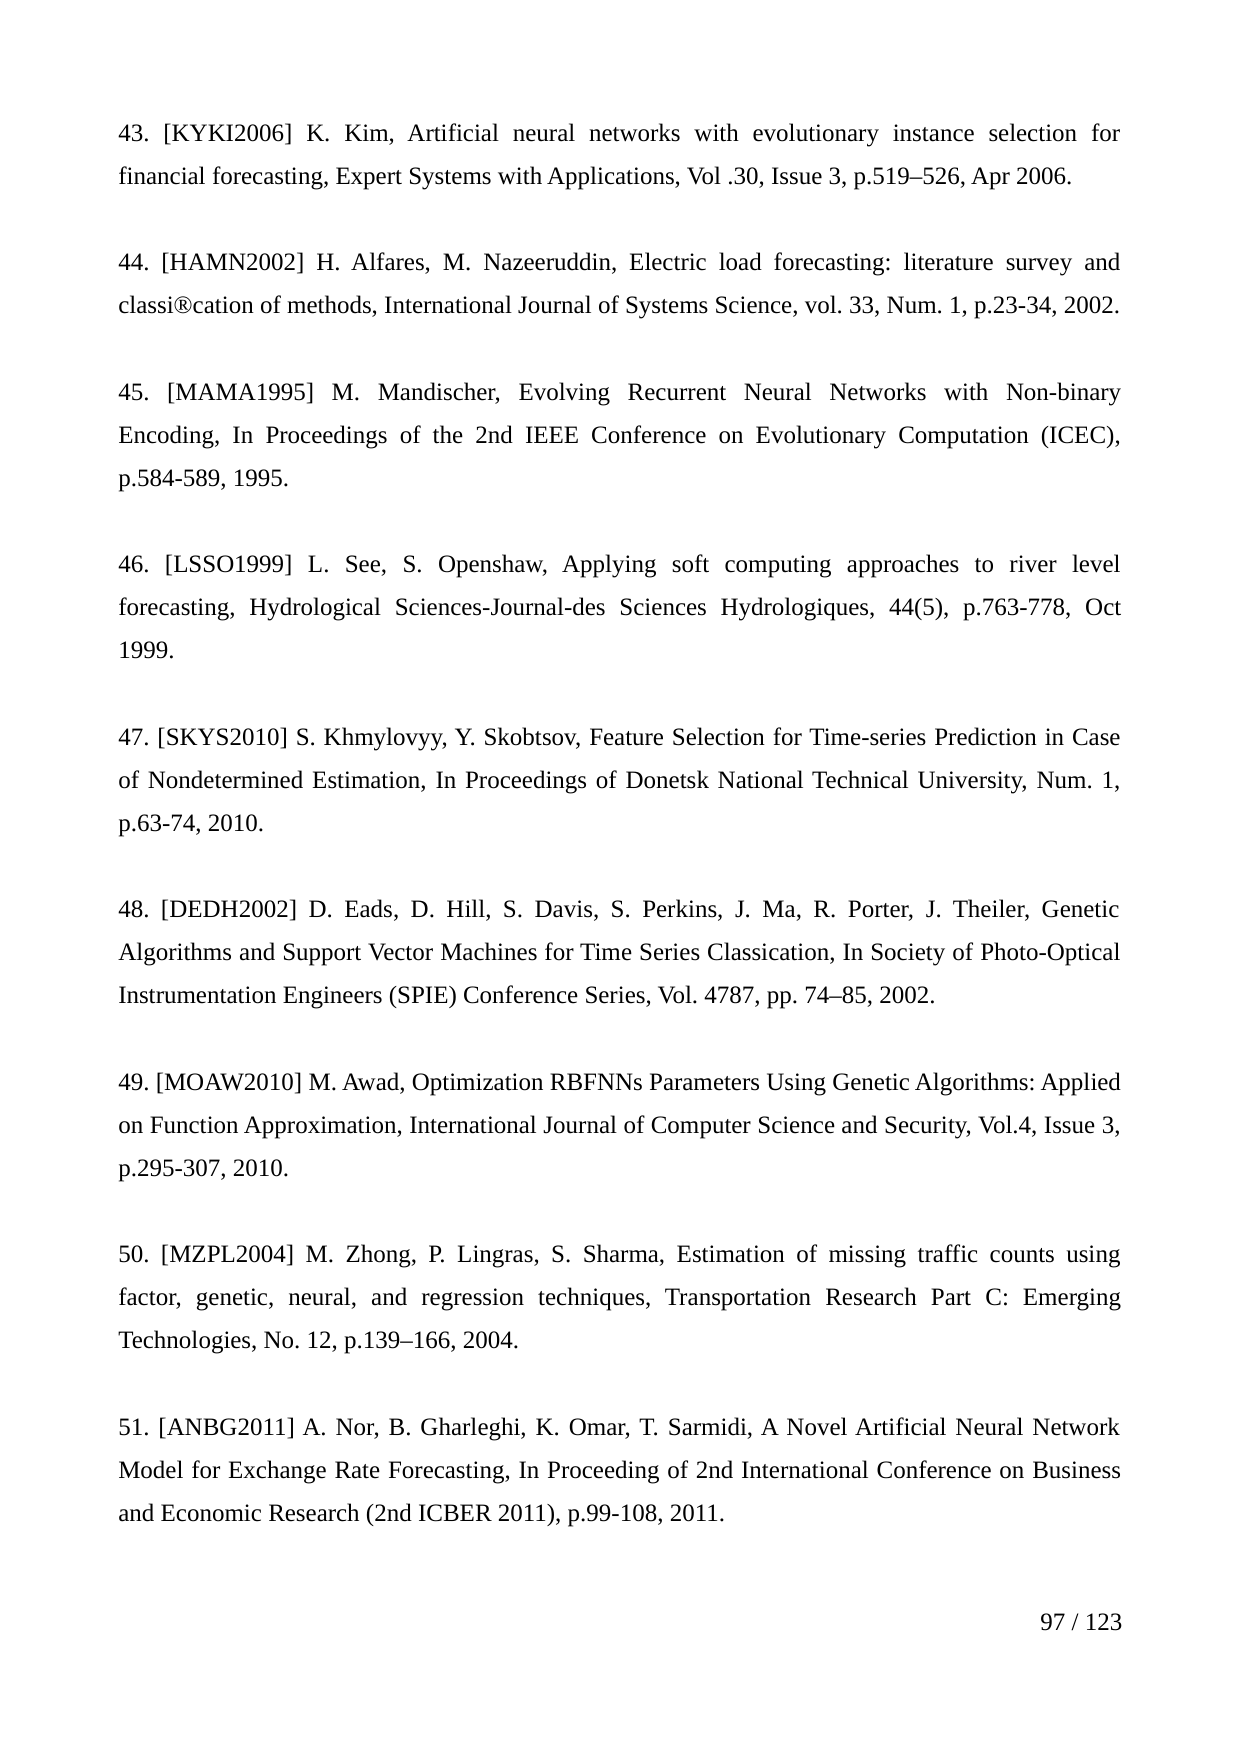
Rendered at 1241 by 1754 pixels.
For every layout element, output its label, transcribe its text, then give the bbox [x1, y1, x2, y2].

text 43. [KYKI2006] K. Kim, Artificial neural networks with evolutionary instance selection for financial forecasting, Expert Systems with Applications, Vol .30, Issue 3, p.519–526, Apr 2006. [118, 118, 1122, 190]
text 45. [MAMA1995] M. Mandischer, Evolving Recurrent Neural Networks with Non-binary Encoding, In Proceedings of the 2nd IEEE Conference on Evolutionary Computation (ICEC), p.584-589, 1995. [118, 377, 1122, 492]
text 46. [LSSO1999] L. See, S. Openshaw, Applying soft computing approaches to river level forecasting, Hydrological Sciences-Journal-des Sciences Hydrologiques, 44(5), p.763-778, Oct 1999. [118, 549, 1122, 664]
text 48. [DEDH2002] D. Eads, D. Hill, S. Davis, S. Perkins, J. Ma, R. Porter, J. Theiler, Genetic Algorithms and Support Vector Machines for Time Series Classication, In Society of Photo-Optical Instrumentation Engineers (SPIE) Conference Series, Vol. 4787, pp. 74–85, 2002. [118, 894, 1122, 1009]
text 49. [MOAW2010] M. Awad, Optimization RBFNNs Parameters Using Genetic Algorithms: Applied on Function Approximation, International Journal of Computer Science and Security, Vol.4, Issue 3, p.295-307, 2010. [118, 1067, 1122, 1182]
text 50. [MZPL2004] M. Zhong, P. Lingras, S. Sharma, Estimation of missing traffic counts using factor, genetic, neural, and regression techniques, Transportation Research Part C: Emerging Technologies, No. 12, p.139–166, 2004. [118, 1239, 1122, 1354]
text 44. [HAMN2002] H. Alfares, M. Nazeeruddin, Electric load forecasting: literature survey and classi®cation of methods, International Journal of Systems Science, vol. 33, Num. 1, p.23-34, 2002. [118, 247, 1122, 319]
text 47. [SKYS2010] S. Khmylovyy, Y. Skobtsov, Feature Selection for Time-series Prediction in Case of Nondetermined Estimation, In Proceedings of Donetsk National Technical University, Num. 1, p.63-74, 2010. [118, 722, 1122, 837]
text 51. [ANBG2011] A. Nor, B. Gharleghi, K. Omar, T. Sarmidi, A Novel Artificial Neural Network Model for Exchange Rate Forecasting, In Proceeding of 2nd International Conference on Business and Economic Research (2nd ICBER 2011), p.99-108, 2011. [118, 1412, 1122, 1527]
